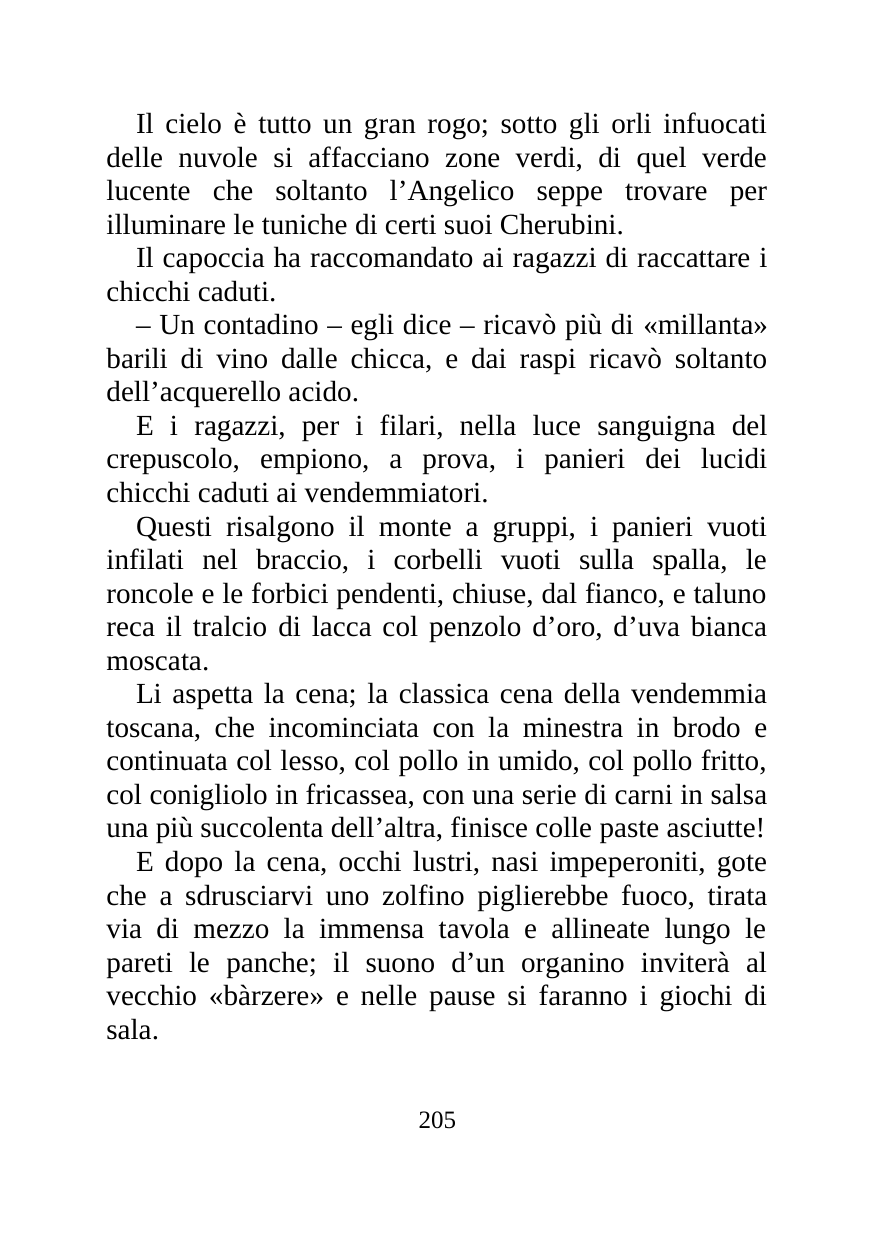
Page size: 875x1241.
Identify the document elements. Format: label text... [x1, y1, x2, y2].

text Il cielo è tutto un gran rogo; sotto gli orli infuocati delle nuvole si affacciano zone verdi, di quel verde lucente che soltanto l’Angelico seppe trovare per illuminare le tuniche di certi suoi Cherubini. [106, 106, 768, 240]
text Li aspetta la cena; la classica cena della vendemmia toscana, che incominciata con la minestra in brodo e continuata col lesso, col pollo in umido, col pollo fritto, col conigliolo in fricassea, con una serie di carni in salsa una più succolenta dell’altra, finisce colle paste asciutte! [106, 676, 768, 844]
text E i ragazzi, per i filari, nella luce sanguigna del crepuscolo, empiono, a prova, i panieri dei lucidi chicchi caduti ai vendemmiatori. [106, 408, 768, 509]
text Il capoccia ha raccomandato ai ragazzi di raccattare i chicchi caduti. [106, 240, 768, 307]
text – Un contadino – egli dice – ricavò più di «millanta» barili di vino dalle chicca, e dai raspi ricavò soltanto dell’acquerello acido. [106, 307, 768, 408]
text Questi risalgono il monte a gruppi, i panieri vuoti infilati nel braccio, i corbelli vuoti sulla spalla, le roncole e le forbici pendenti, chiuse, dal fianco, e taluno reca il tralcio di lacca col penzolo d’oro, d’uva bianca moscata. [106, 509, 768, 676]
text E dopo la cena, occhi lustri, nasi impeperoniti, gote che a sdrusciarvi uno zolfino piglierebbe fuoco, tirata via di mezzo la immensa tavola e allineate lungo le pareti le panche; il suono d’un organino inviterà al vecchio «bàrzere» e nelle pause si faranno i giochi di sala. [106, 844, 768, 1045]
